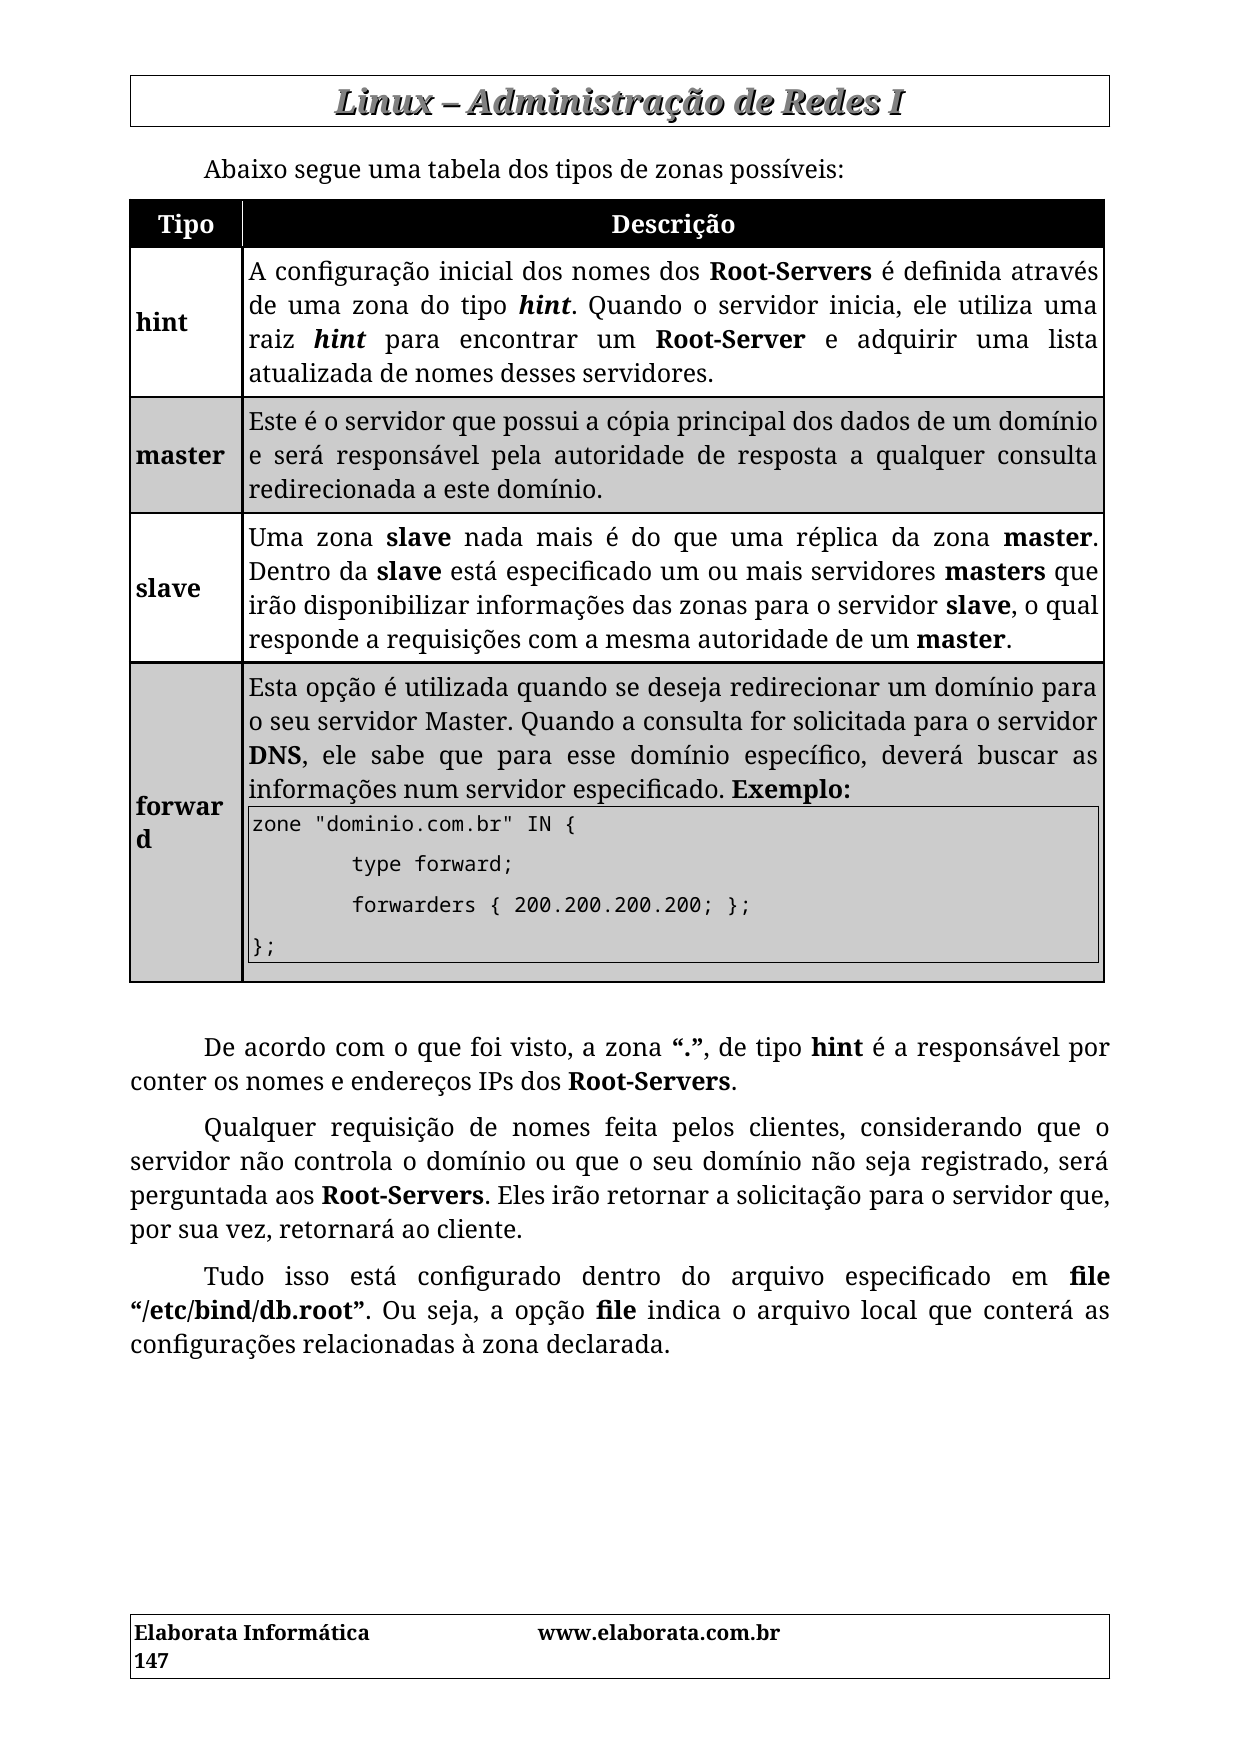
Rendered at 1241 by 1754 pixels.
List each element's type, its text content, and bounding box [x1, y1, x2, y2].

table_cell Uma zona slave nada mais é do que uma réplica da zona master. Dentro da slave está especificado um ou mais servidores masters que irão disponibilizar informações das zonas para o servidor slave, o qual responde a requisições com a mesma autoridade de um master. [244, 514, 1103, 661]
table_header Descrição [243, 201, 1103, 246]
text Abaixo segue uma tabela dos tipos de zonas possíveis: [130, 152, 1110, 186]
table_cell Este é o servidor que possui a cópia principal dos dados de um domínio e será responsável pela autoridade de resposta a qualquer consulta redirecionada a este domínio. [244, 398, 1103, 512]
text Tudo isso está configurado dentro do arquivo especificado em file “/etc/bind/db.root”. Ou seja, a opção file indica o arquivo local que conterá as configurações relacionadas à zona declarada. [130, 1258, 1110, 1361]
text De acordo com o que foi visto, a zona “.”, de tipo hint é a responsável por conter os nomes e endereços IPs dos Root-Servers. [130, 1029, 1110, 1097]
text Qualquer requisição de nomes feita pelos clientes, considerando que o servidor não controla o domínio ou que o seu domínio não seja registrado, será perguntada aos Root-Servers. Eles irão retornar a solicitação para o servidor que, por sua vez, retornará ao cliente. [130, 1110, 1110, 1246]
table_cell hint [131, 248, 241, 396]
table_cell Esta opção é utilizada quando se deseja redirecionar um domínio para o seu servidor Master. Quando a consulta for solicitada para o servidor DNS, ele sabe que para esse domínio específico, deverá buscar as informações num servidor especificado. Exemplo: zone "dominio.com.br" IN { type forward; forwarders { 200.200.200.200; }; }; [244, 664, 1103, 981]
table_cell forward [131, 664, 241, 981]
table_cell A configuração inicial dos nomes dos Root-Servers é definida através de uma zona do tipo hint. Quando o servidor inicia, ele utiliza uma raiz hint para encontrar um Root-Server e adquirir uma lista atualizada de nomes desses servidores. [244, 248, 1103, 396]
table_cell slave [131, 514, 241, 661]
table_cell master [131, 398, 241, 512]
table_header Tipo [131, 201, 242, 246]
